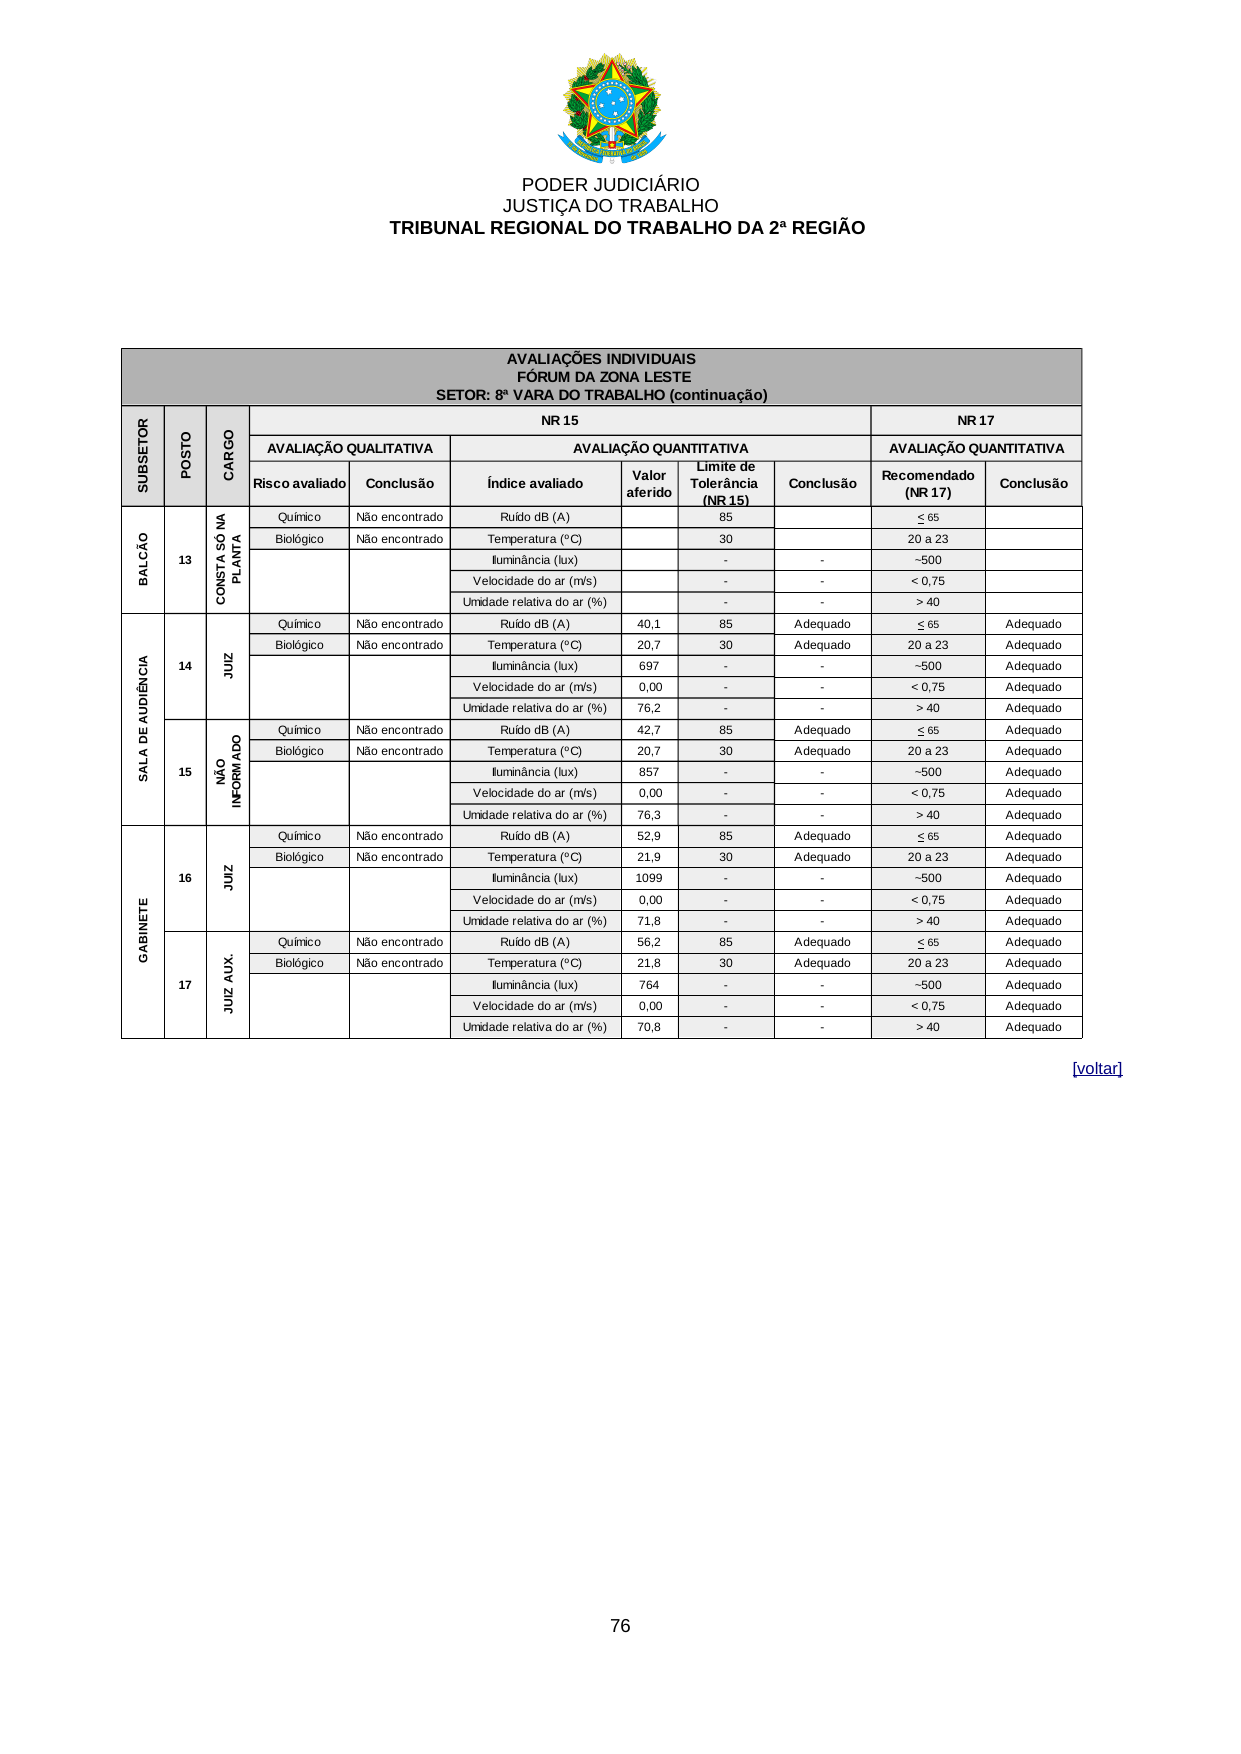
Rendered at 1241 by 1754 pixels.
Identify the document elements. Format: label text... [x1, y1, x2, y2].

text [voltar] [118, 1058, 1122, 1078]
